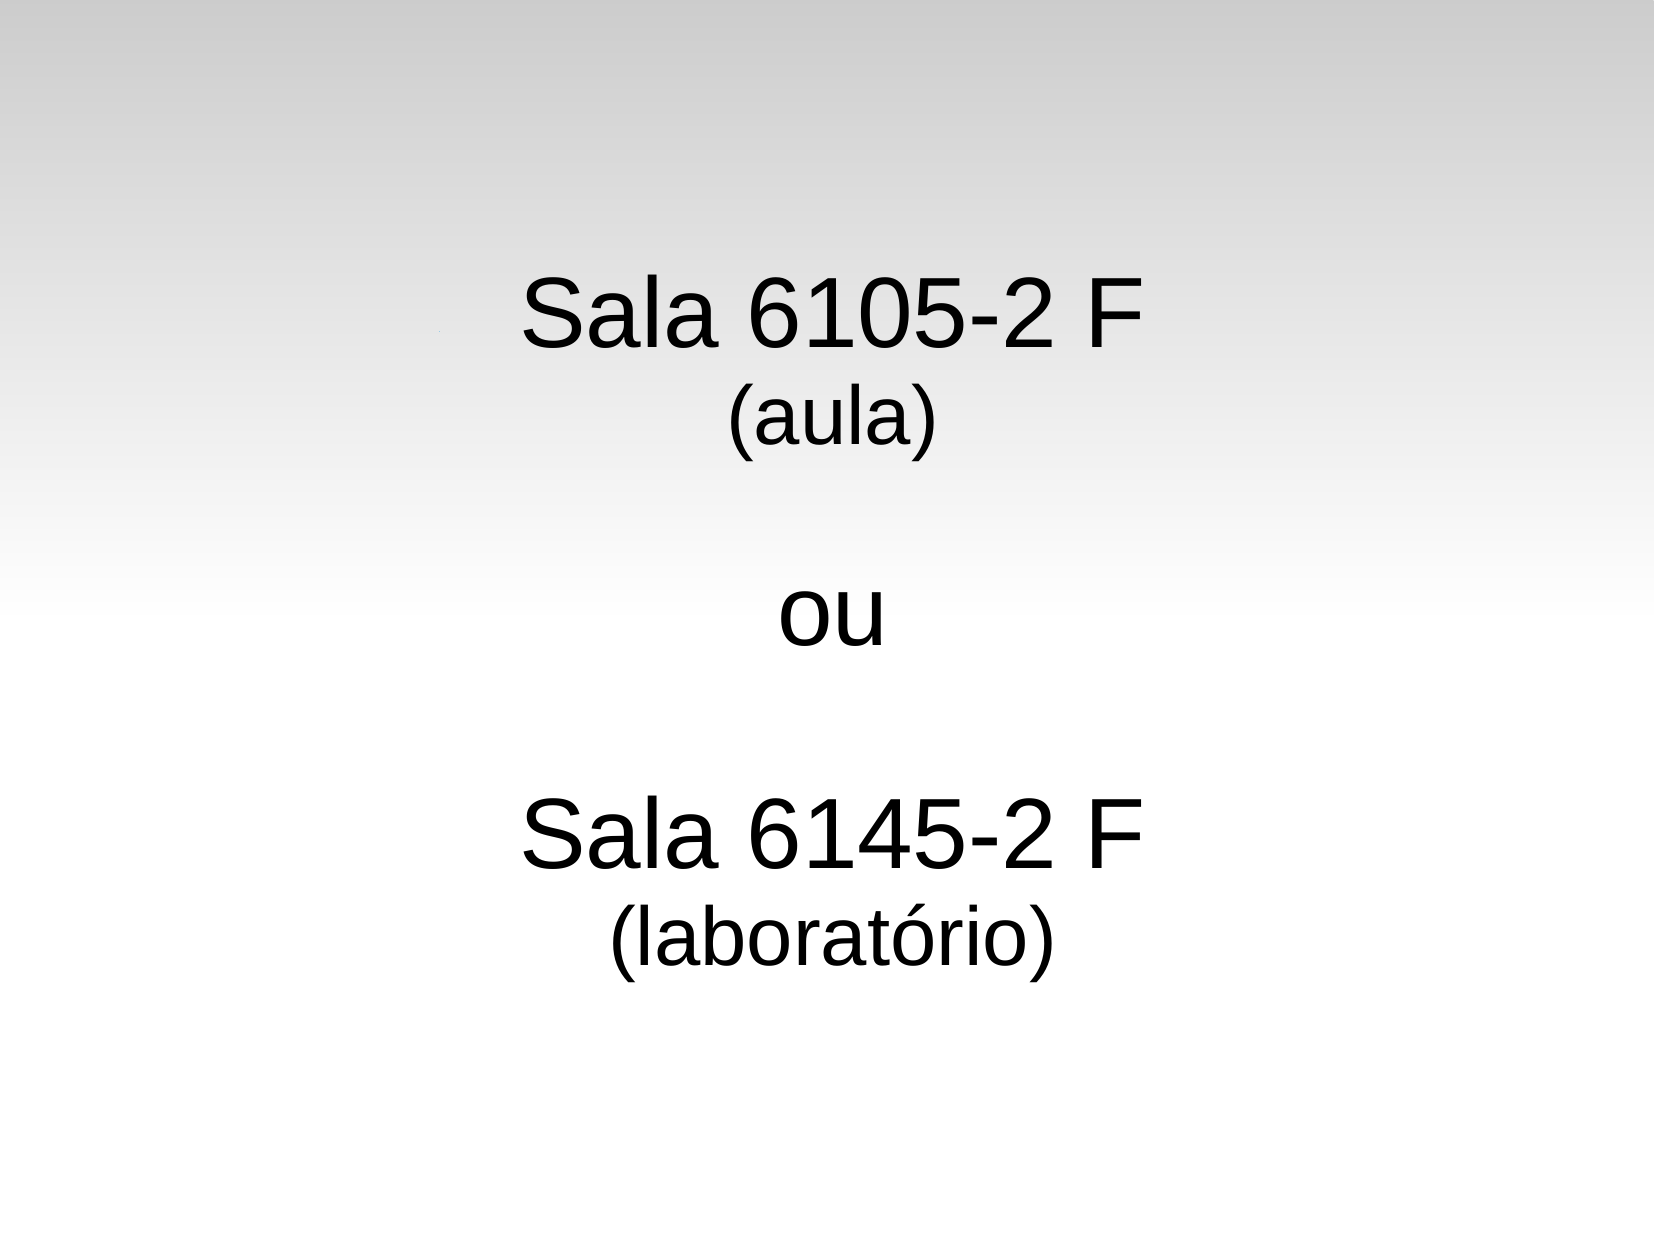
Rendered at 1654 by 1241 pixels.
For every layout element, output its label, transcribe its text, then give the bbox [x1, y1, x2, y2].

subtitle Sala 6105-2 F (aula) ou Sala 6145-2 F (laboratório) [88, 257, 1577, 984]
